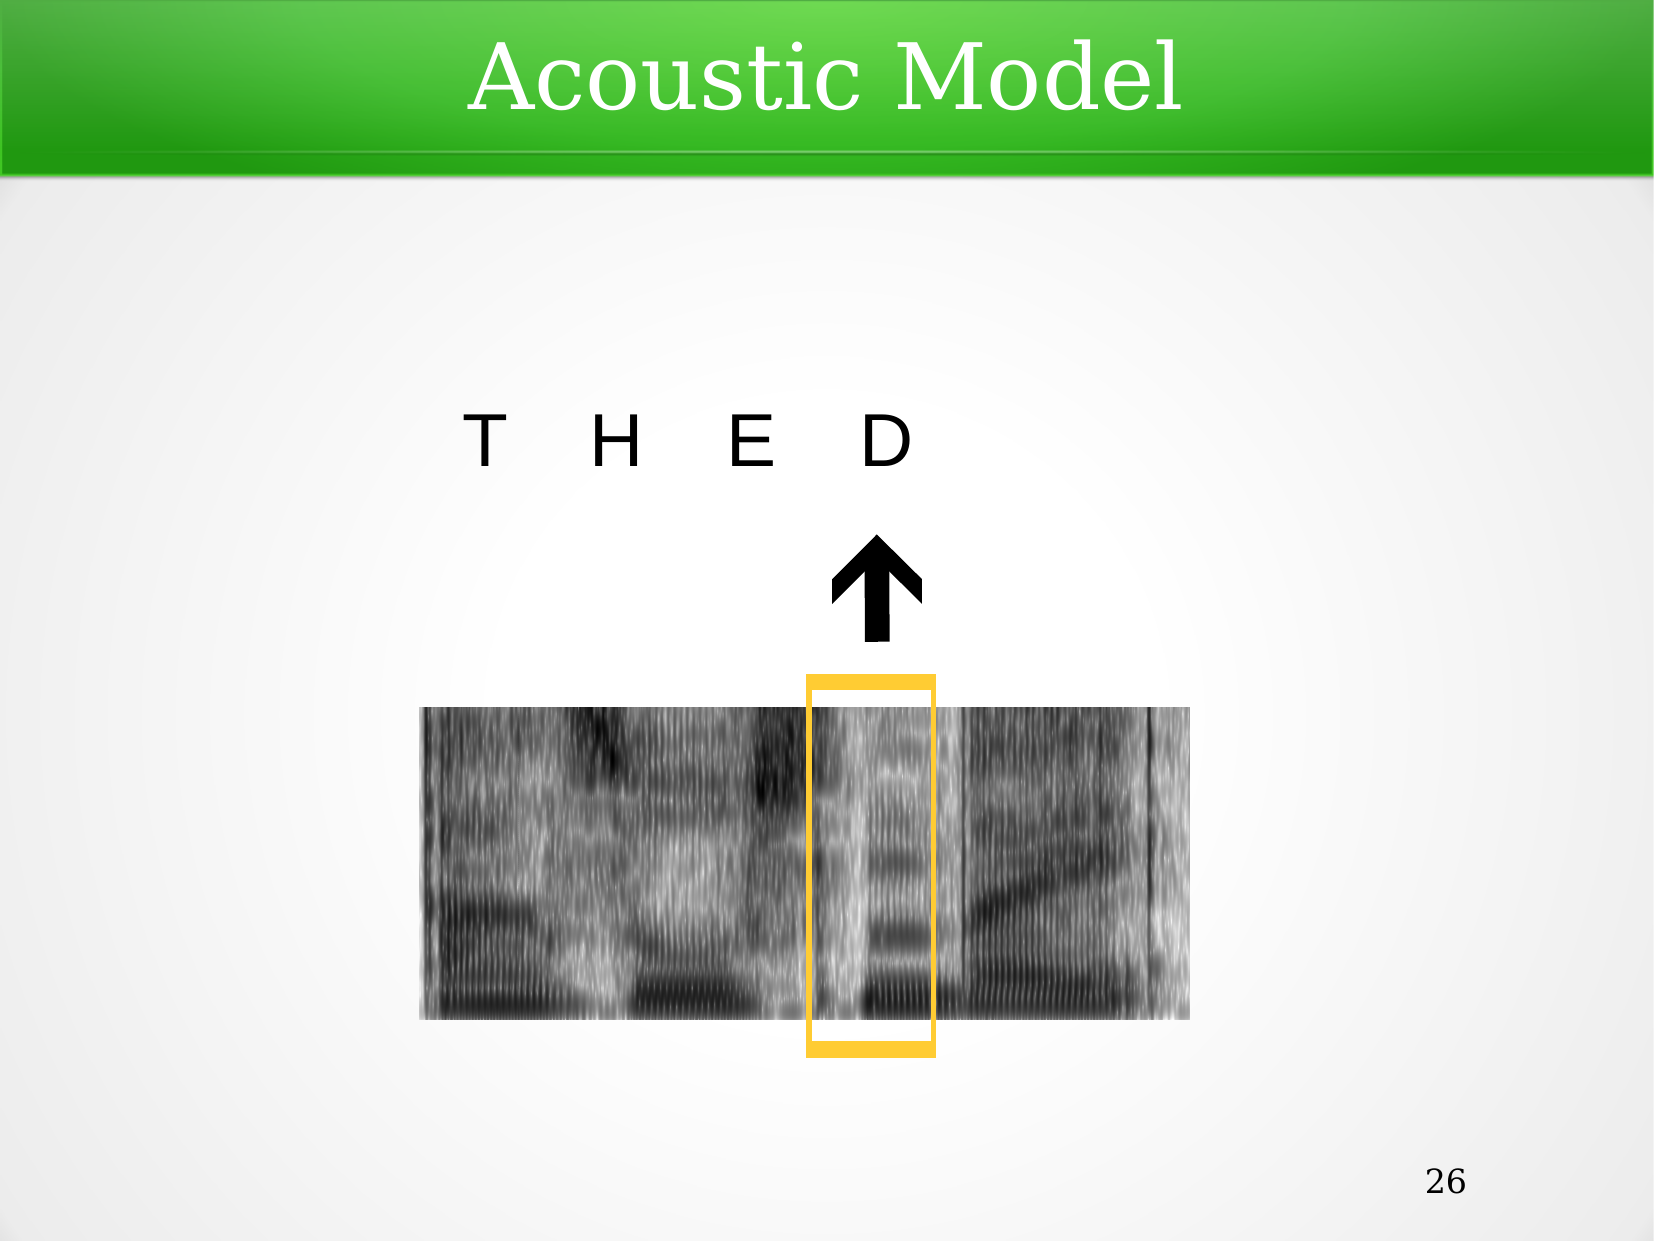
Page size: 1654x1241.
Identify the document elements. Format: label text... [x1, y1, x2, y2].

title Acoustic Model [82, 11, 1571, 154]
picture [0, 0, 1654, 1241]
text_box T H E D [447, 391, 1228, 491]
